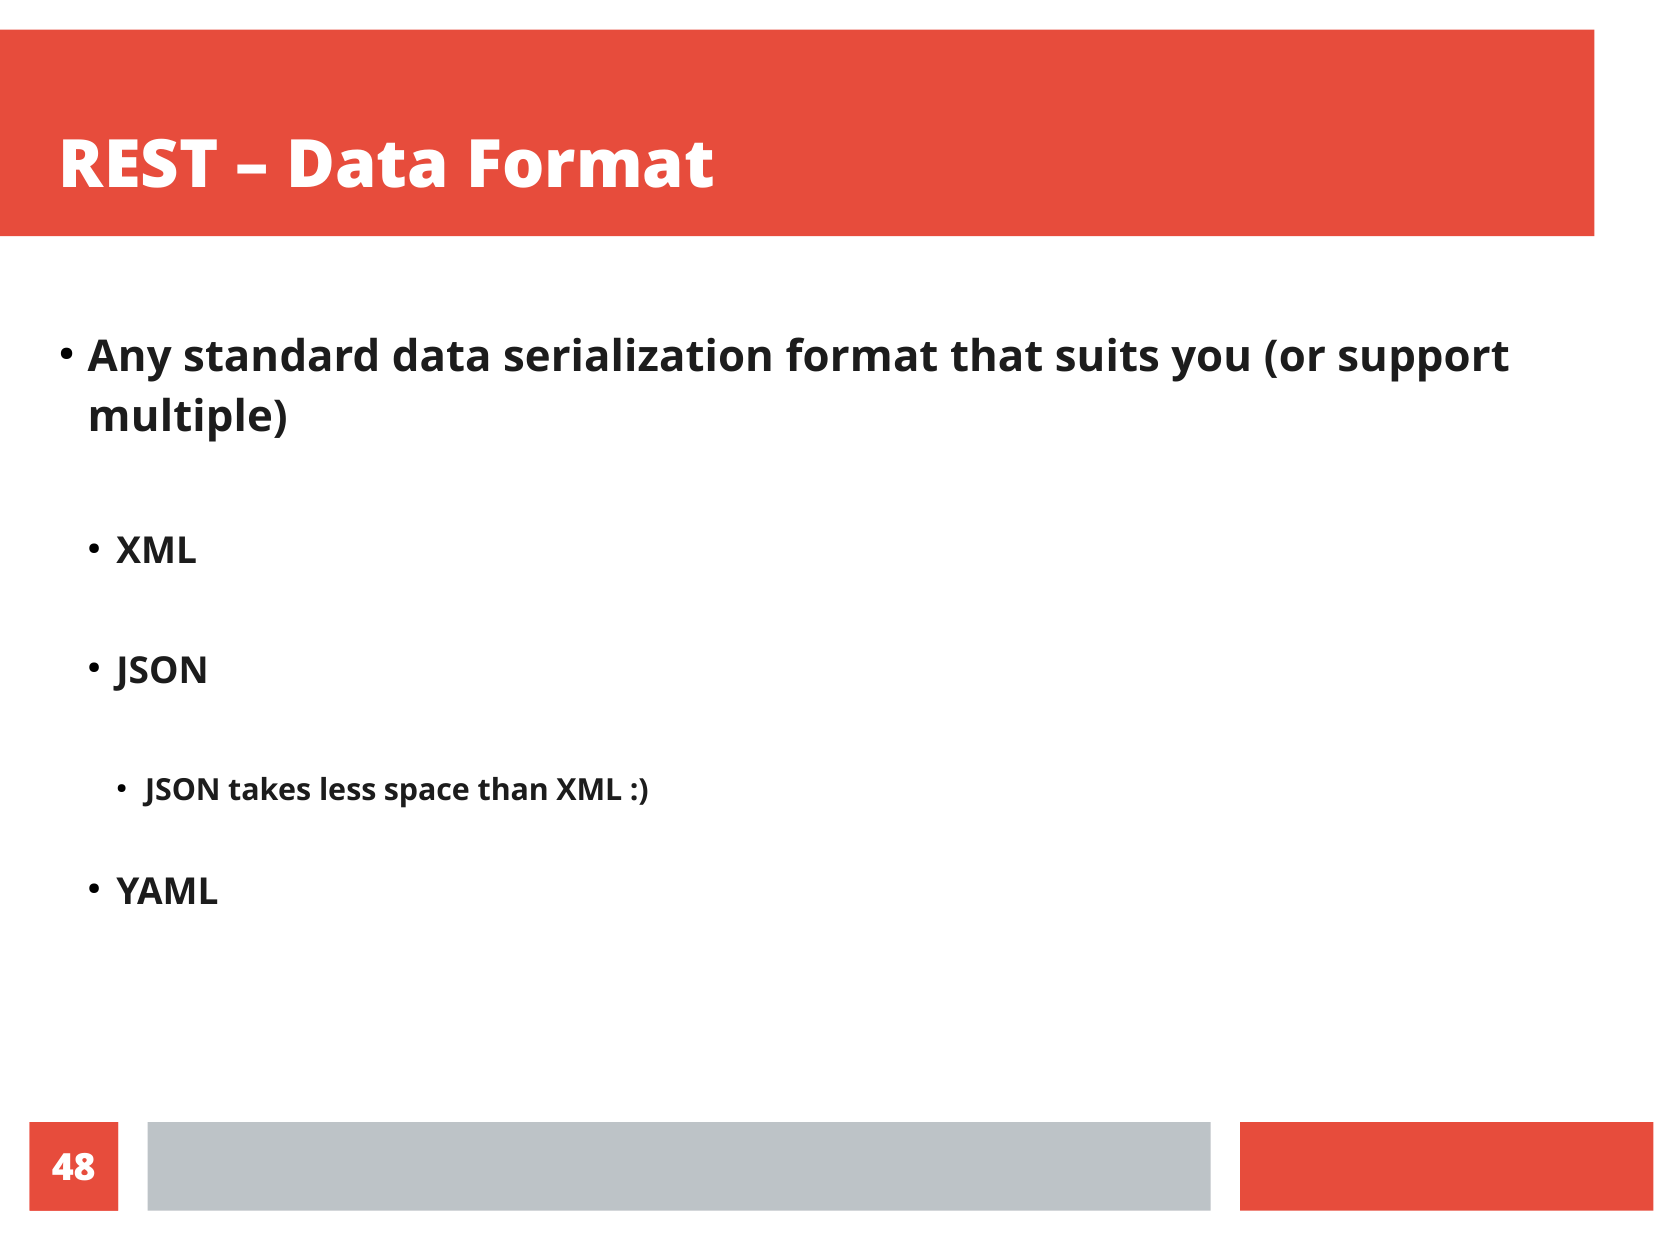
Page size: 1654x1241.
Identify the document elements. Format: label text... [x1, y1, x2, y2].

title REST – Data Format [59, 59, 1595, 207]
list Any standard data serialization format that suits you (or support multiple) XML JSON JSON takes less space than XML :) YAML [59, 324, 1565, 1093]
